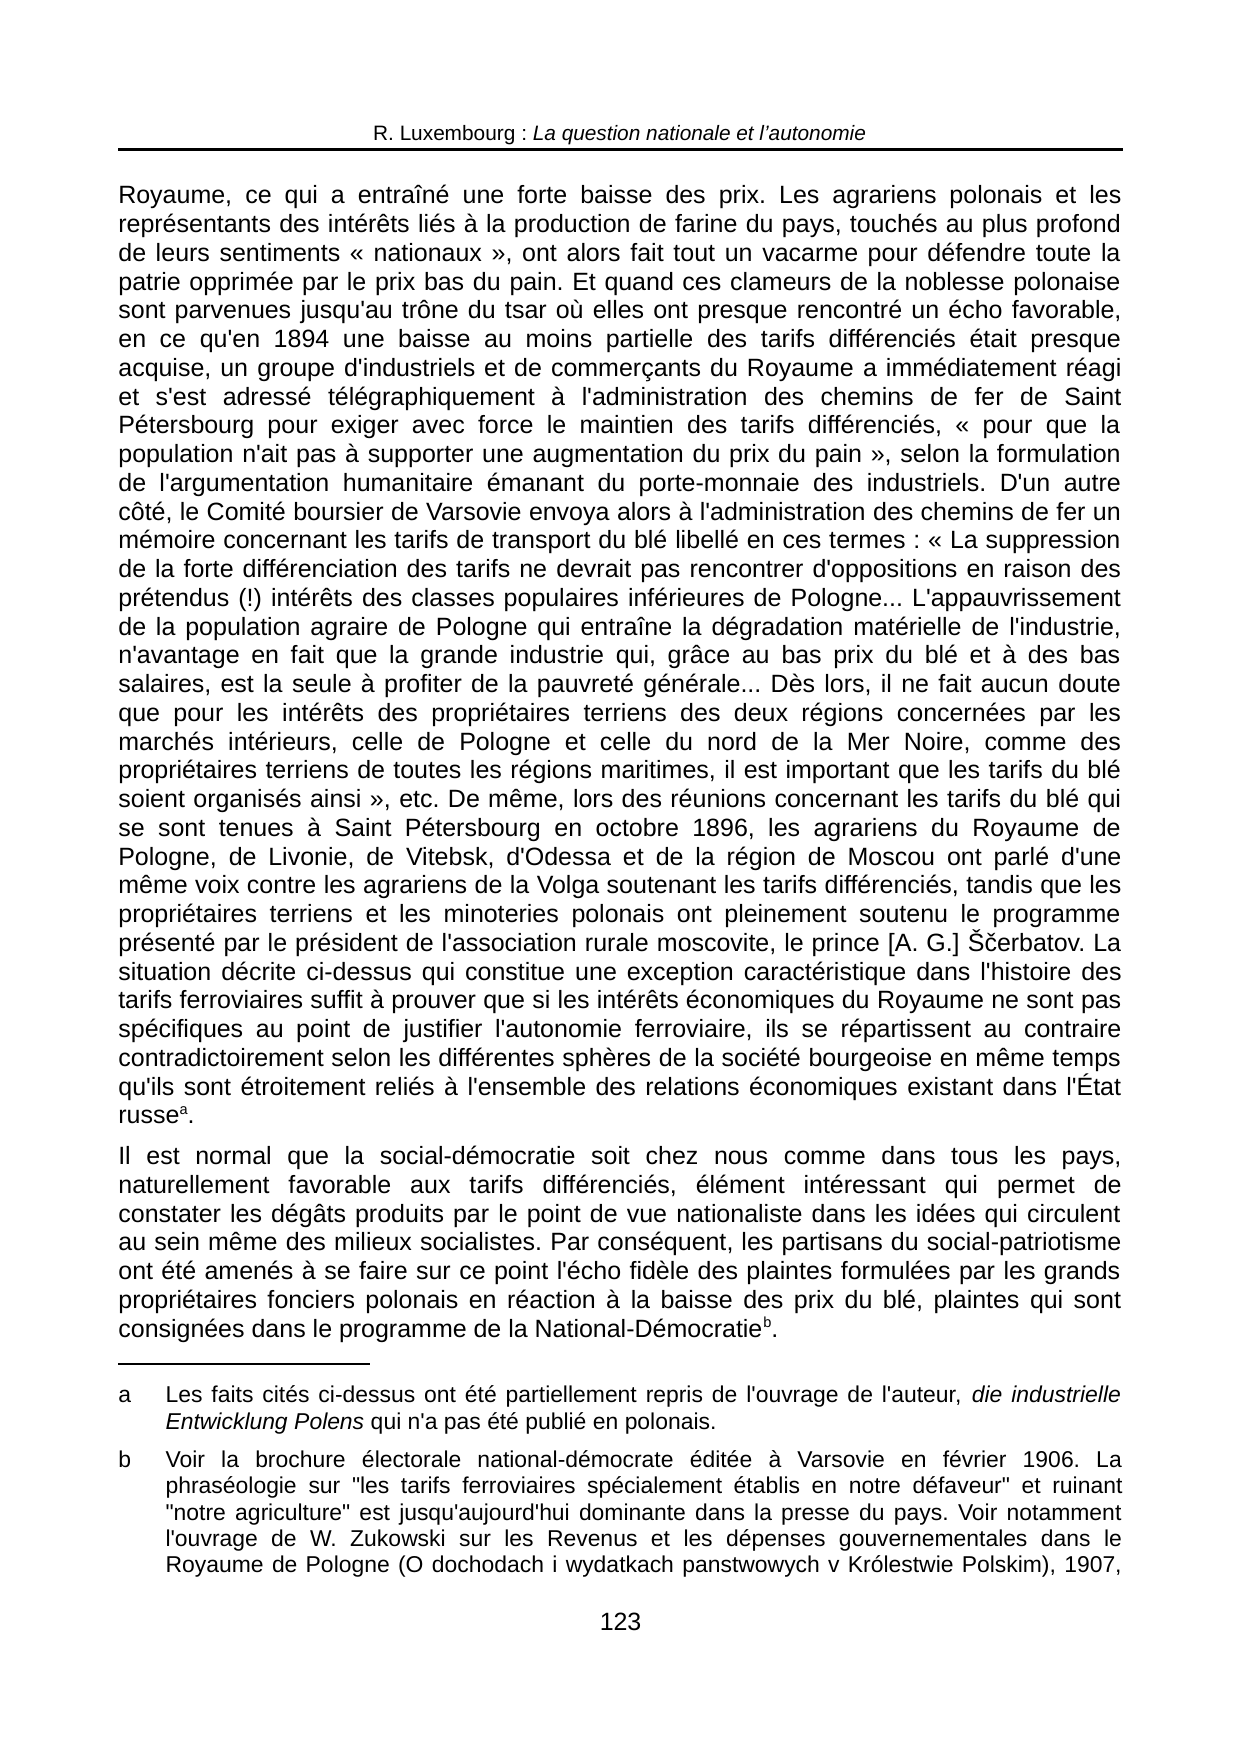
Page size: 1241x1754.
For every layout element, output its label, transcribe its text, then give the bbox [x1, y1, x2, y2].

text Voir la brochure électorale national-démocrate éditée à Varsovie en février 1906. La phraséologie sur "les tarifs ferroviaires spécialement établis en notre défaveur" et ruinant "notre agriculture" est jusqu'aujourd'hui dominante dans la presse du pays. Voir notamment l'ouvrage de W. Zukowski sur les Revenus et les dépenses gouvernementales dans le Royaume de Pologne (O dochodach i wydatkach panstwowych v Królestwie Polskim), 1907, [118, 1446, 1123, 1578]
text Il est normal que la social-démocratie soit chez nous comme dans tous les pays, naturellement favorable aux tarifs différenciés, élément intéressant qui permet de constater les dégâts produits par le point de vue nationaliste dans les idées qui circulent au sein même des milieux socialistes. Par conséquent, les partisans du social-patriotisme ont été amenés à se faire sur ce point l'écho fidèle des plaintes formulées par les grands propriétaires fonciers polonais en réaction à la baisse des prix du blé, plaintes qui sont consignées dans le programme de la National-Démocratie. [118, 1141, 1123, 1342]
text Royaume, ce qui a entraîné une forte baisse des prix. Les agrariens polonais et les représentants des intérêts liés à la production de farine du pays, touchés au plus profond de leurs sentiments « nationaux », ont alors fait tout un vacarme pour défendre toute la patrie opprimée par le prix bas du pain. Et quand ces clameurs de la noblesse polonaise sont parvenues jusqu'au trône du tsar où elles ont presque rencontré un écho favorable, en ce qu'en 1894 une baisse au moins partielle des tarifs différenciés était presque acquise, un groupe d'industriels et de commerçants du Royaume a immédiatement réagi et s'est adressé télégraphiquement à l'administration des chemins de fer de Saint Pétersbourg pour exiger avec force le maintien des tarifs différenciés, « pour que la population n'ait pas à supporter une augmentation du prix du pain », selon la formulation de l'argumentation humanitaire émanant du porte-monnaie des industriels. D'un autre côté, le Comité boursier de Varsovie envoya alors à l'administration des chemins de fer un mémoire concernant les tarifs de transport du blé libellé en ces termes : « La suppression de la forte différenciation des tarifs ne devrait pas rencontrer d'oppositions en raison des prétendus (!) intérêts des classes populaires inférieures de Pologne... L'appauvrissement de la population agraire de Pologne qui entraîne la dégradation matérielle de l'industrie, n'avantage en fait que la grande industrie qui, grâce au bas prix du blé et à des bas salaires, est la seule à profiter de la pauvreté générale... Dès lors, il ne fait aucun doute que pour les intérêts des propriétaires terriens des deux régions concernées par les marchés intérieurs, celle de Pologne et celle du nord de la Mer Noire, comme des propriétaires terriens de toutes les régions maritimes, il est important que les tarifs du blé soient organisés ainsi », etc. De même, lors des réunions concernant les tarifs du blé qui se sont tenues à Saint Pétersbourg en octobre 1896, les agrariens du Royaume de Pologne, de Livonie, de Vitebsk, d'Odessa et de la région de Moscou ont parlé d'une même voix contre les agrariens de la Volga soutenant les tarifs différenciés, tandis que les propriétaires terriens et les minoteries polonais ont pleinement soutenu le programme présenté par le président de l'association rurale moscovite, le prince [A. G.] Ščerbatov. La situation décrite ci-dessus qui constitue une exception caractéristique dans l'histoire des tarifs ferroviaires suffit à prouver que si les intérêts économiques du Royaume ne sont pas spécifiques au point de justifier l'autonomie ferroviaire, ils se répartissent au contraire contradictoirement selon les différentes sphères de la société bourgeoise en même temps qu'ils sont étroitement reliés à l'ensemble des relations économiques existant dans l'État russe. [118, 181, 1123, 1129]
text Les faits cités ci-dessus ont été partiellement repris de l'ouvrage de l'auteur, die industrielle Entwicklung Polens qui n'a pas été publié en polonais. [118, 1381, 1123, 1434]
